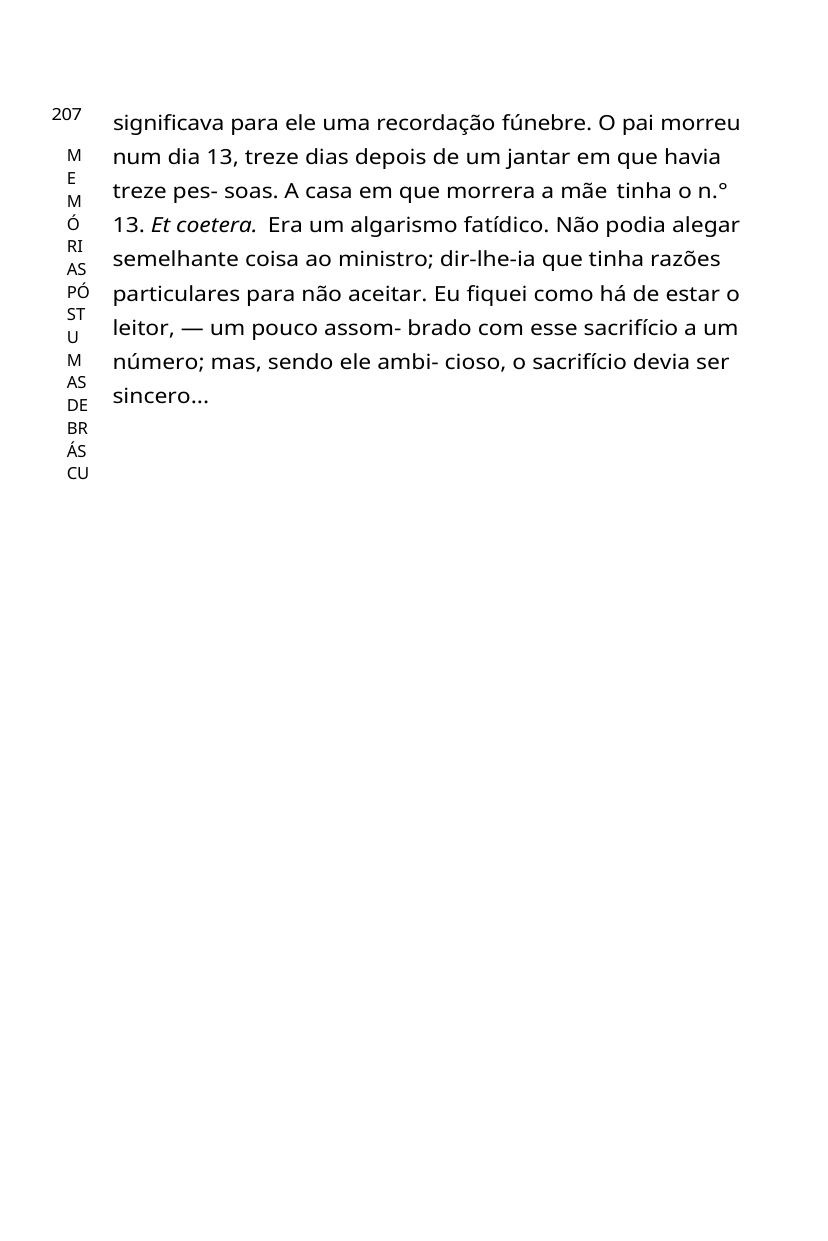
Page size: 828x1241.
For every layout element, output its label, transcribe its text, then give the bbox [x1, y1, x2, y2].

text MEMÓRIAS PÓSTUMAS DE BRÁS CUBAS [67, 144, 90, 483]
text 207 significava para ele uma recordação fúnebre. O pai morreu num dia 13, treze dias depois de um jantar em que havia treze pes- soas. A casa em que morrera a mãe tinha o n.° 13. Et coetera. Era um algarismo fatídico. Não podia alegar semelhante coisa ao ministro; dir-lhe-ia que tinha razões particulares para não aceitar. Eu fiquei como há de estar o leitor, — um pouco assom- brado com esse sacrifício a um número; mas, sendo ele ambi- cioso, o sacrifício devia ser sincero... [51, 103, 745, 483]
